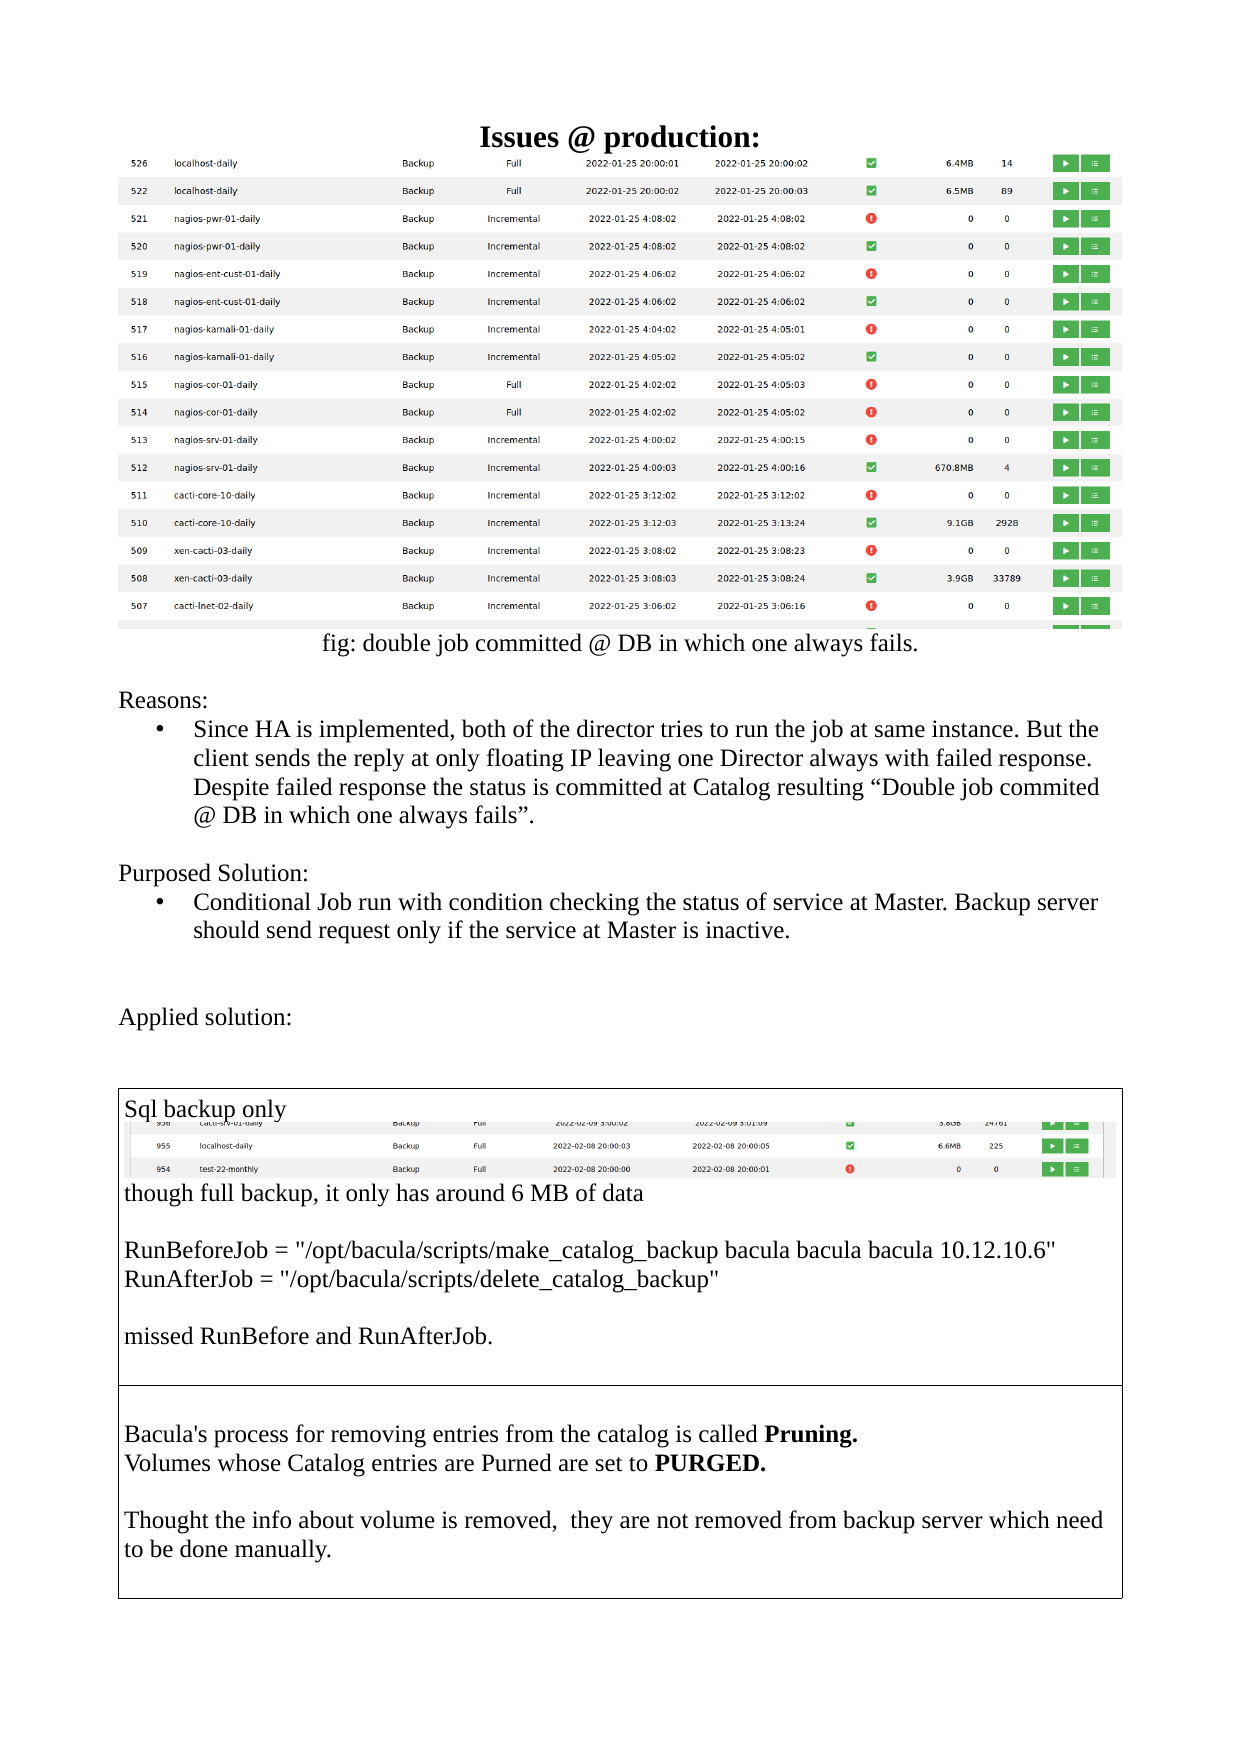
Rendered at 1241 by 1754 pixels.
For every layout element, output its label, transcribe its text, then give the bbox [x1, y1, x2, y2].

text Applied solution: [118, 1002, 1122, 1031]
list Conditional Job run with condition checking the status of service at Master. Backup server should send request only if the service at Master is inactive. [156, 887, 1122, 944]
text Purposed Solution: [118, 858, 1122, 887]
table_header Sql backup only though full backup, it only has around 6 MB of data RunBeforeJob = "/opt/bacula/scripts/make_catalog_backup bacula bacula bacula 10.12.10.6" RunAfterJob = "/opt/bacula/scripts/delete_catalog_backup" missed RunBefore and RunAfterJob. [119, 1089, 1122, 1384]
table_cell Bacula's process for removing entries from the catalog is called Pruning. Volumes whose Catalog entries are Purned are set to PURGED. Thought the info about volume is removed, they are not removed from backup server which need to be done manually. [119, 1386, 1122, 1597]
picture [123, 1122, 1117, 1178]
text Issues @ production: [118, 118, 1122, 154]
text fig: double job committed @ DB in which one always fails. [118, 629, 1122, 657]
list Since HA is implemented, both of the director tries to run the job at same instance. But the client sends the reply at only floating IP leaving one Director always with failed response. Despite failed response the status is committed at Catalog resulting “Double job commited @ DB in which one always fails”. [156, 714, 1122, 829]
text Reasons: [118, 686, 1122, 714]
picture [118, 154, 1123, 629]
